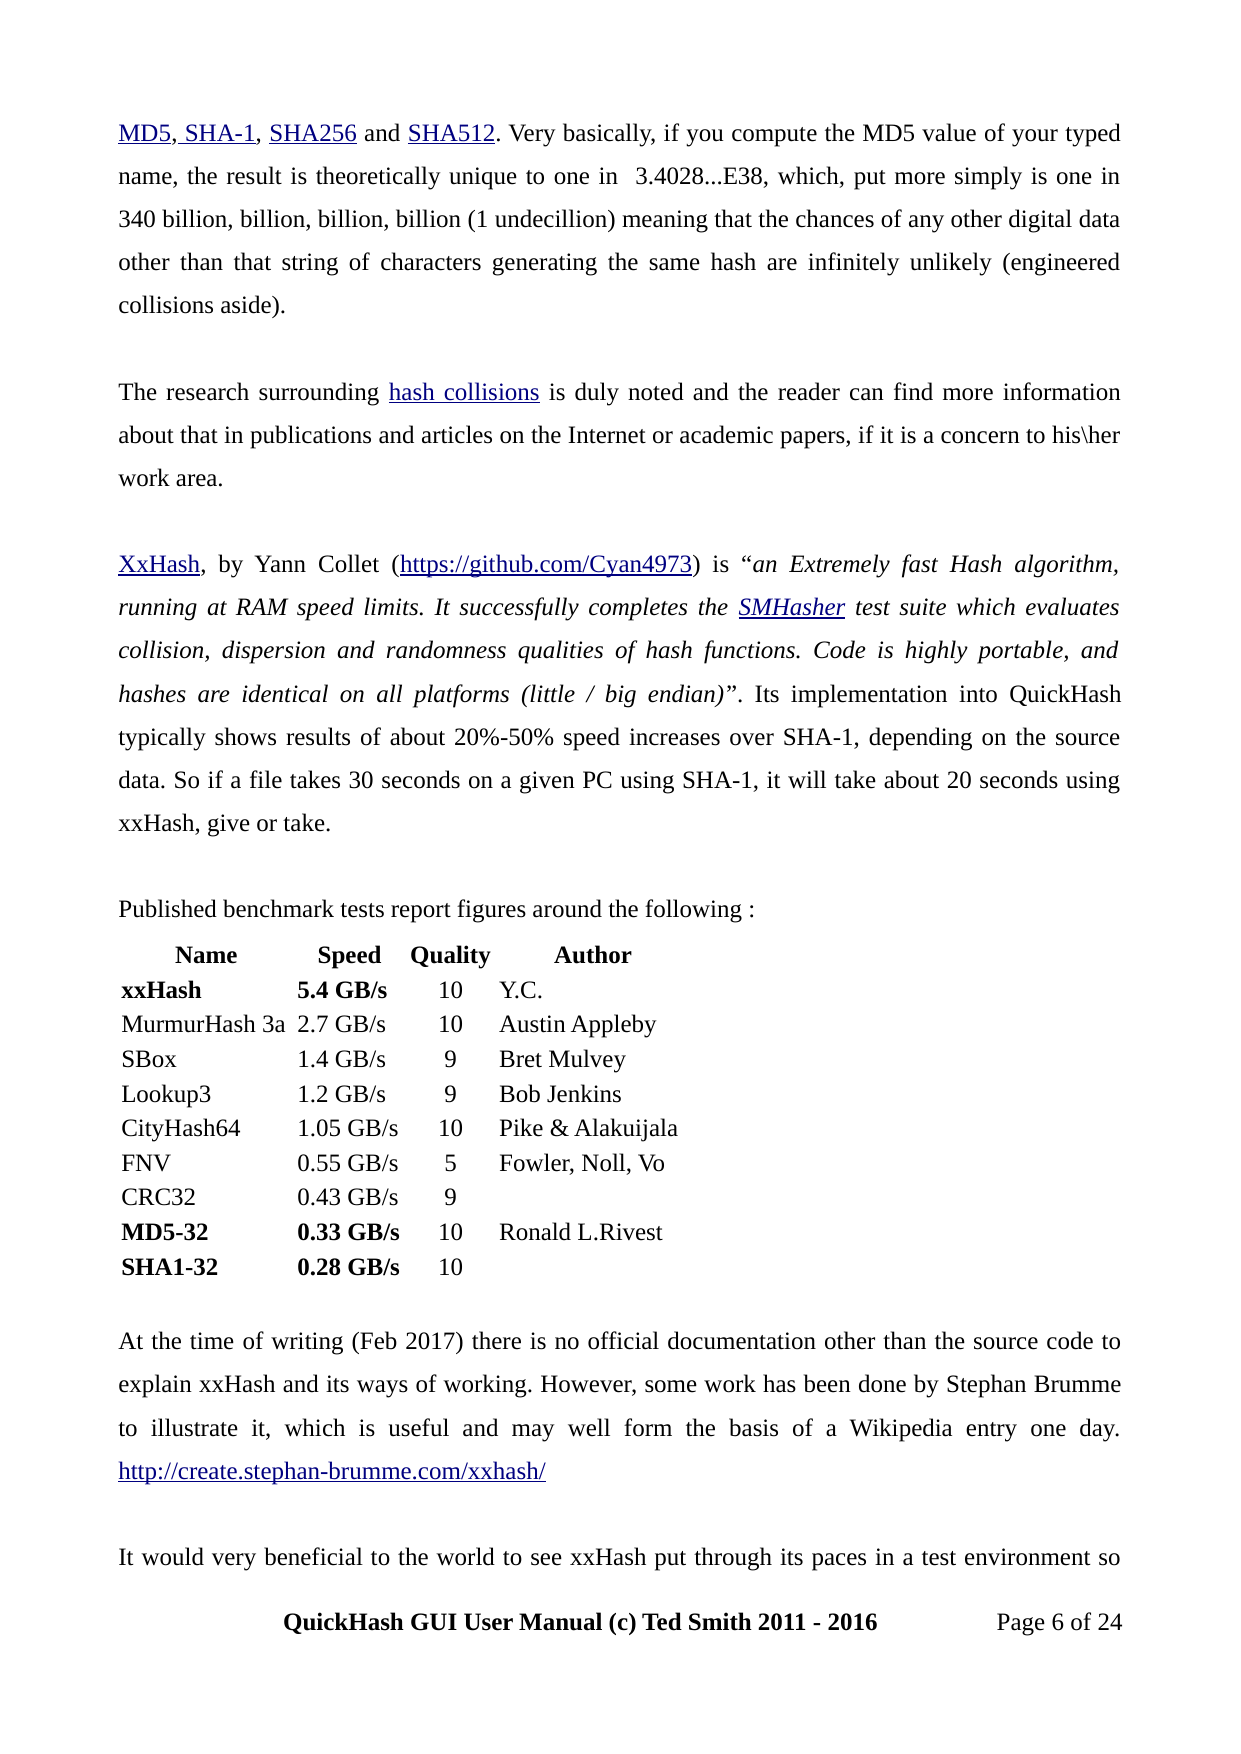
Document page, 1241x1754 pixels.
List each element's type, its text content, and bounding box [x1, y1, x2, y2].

table_cell SHA1-32 [118, 1249, 294, 1283]
text XxHash, by Yann Collet (https://github.com/Cyan4973) is “an Extremely fast Hash algorithm, running at RAM speed limits. It successfully completes the SMHasher test suite which evaluates collision, dispersion and randomness qualities of hash functions. Code is highly portable, and hashes are identical on all platforms (little / big endian)”. Its implementation into QuickHash typically shows results of about 20%-50% speed increases over SHA-1, depending on the source data. So if a file takes 30 seconds on a given PC using SHA-1, it will take about 20 seconds using xxHash, give or take. [118, 549, 1122, 837]
table_cell CRC32 [118, 1180, 294, 1214]
table_cell 1.2 GB/s [294, 1076, 404, 1110]
table_cell FNV [118, 1145, 294, 1179]
table_cell 9 [405, 1041, 496, 1076]
table_cell CityHash64 [118, 1110, 294, 1145]
text Published benchmark tests report figures around the following : [118, 894, 1122, 923]
table_cell 10 [405, 972, 496, 1007]
table_cell MurmurHash 3a [118, 1007, 294, 1041]
table_cell 0.55 GB/s [294, 1145, 404, 1179]
table_cell MD5-32 [118, 1214, 294, 1249]
table_cell 5.4 GB/s [294, 972, 404, 1007]
table_cell 5 [405, 1145, 496, 1179]
table_cell Lookup3 [118, 1076, 294, 1110]
table_cell 0.28 GB/s [294, 1249, 404, 1283]
table_cell Y.C. [496, 972, 689, 1007]
table_header Author [496, 938, 689, 972]
table_cell 0.33 GB/s [294, 1214, 404, 1249]
table_cell 1.05 GB/s [294, 1110, 404, 1145]
table_cell Bob Jenkins [496, 1076, 689, 1110]
table_cell 10 [405, 1110, 496, 1145]
table_cell Austin Appleby [496, 1007, 689, 1041]
table_header Quality [405, 938, 496, 972]
table_header Name [118, 938, 294, 972]
table_cell 9 [405, 1180, 496, 1214]
table_cell 10 [405, 1249, 496, 1283]
table_cell 9 [405, 1076, 496, 1110]
table_cell 10 [405, 1214, 496, 1249]
table_cell 1.4 GB/s [294, 1041, 404, 1076]
table_cell Bret Mulvey [496, 1041, 689, 1076]
table_cell [496, 1180, 689, 1214]
text At the time of writing (Feb 2017) there is no official documentation other than the source code to explain xxHash and its ways of working. However, some work has been done by Stephan Brumme to illustrate it, which is useful and may well form the basis of a Wikipedia entry one day. http://create.stephan-brumme.com/xxhash/ [118, 1326, 1122, 1484]
text It would very beneficial to the world to see xxHash put through its paces in a test environment so [118, 1542, 1122, 1571]
table_cell SBox [118, 1041, 294, 1076]
table_cell Fowler, Noll, Vo [496, 1145, 689, 1179]
table_cell Pike & Alakuijala [496, 1110, 689, 1145]
table_cell 2.7 GB/s [294, 1007, 404, 1041]
table_cell 10 [405, 1007, 496, 1041]
table_cell xxHash [118, 972, 294, 1007]
text MD5, SHA-1, SHA256 and SHA512. Very basically, if you compute the MD5 value of your typed name, the result is theoretically unique to one in 3.4028...E38, which, put more simply is one in 340 billion, billion, billion, billion (1 undecillion) meaning that the chances of any other digital data other than that string of characters generating the same hash are infinitely unlikely (engineered collisions aside). [118, 118, 1122, 319]
table_cell 0.43 GB/s [294, 1180, 404, 1214]
table_cell Ronald L.Rivest [496, 1214, 689, 1249]
table_header Speed [294, 938, 404, 972]
table_cell [496, 1249, 689, 1283]
text The research surrounding hash collisions is duly noted and the reader can find more information about that in publications and articles on the Internet or academic papers, if it is a concern to his\her work area. [118, 377, 1122, 492]
